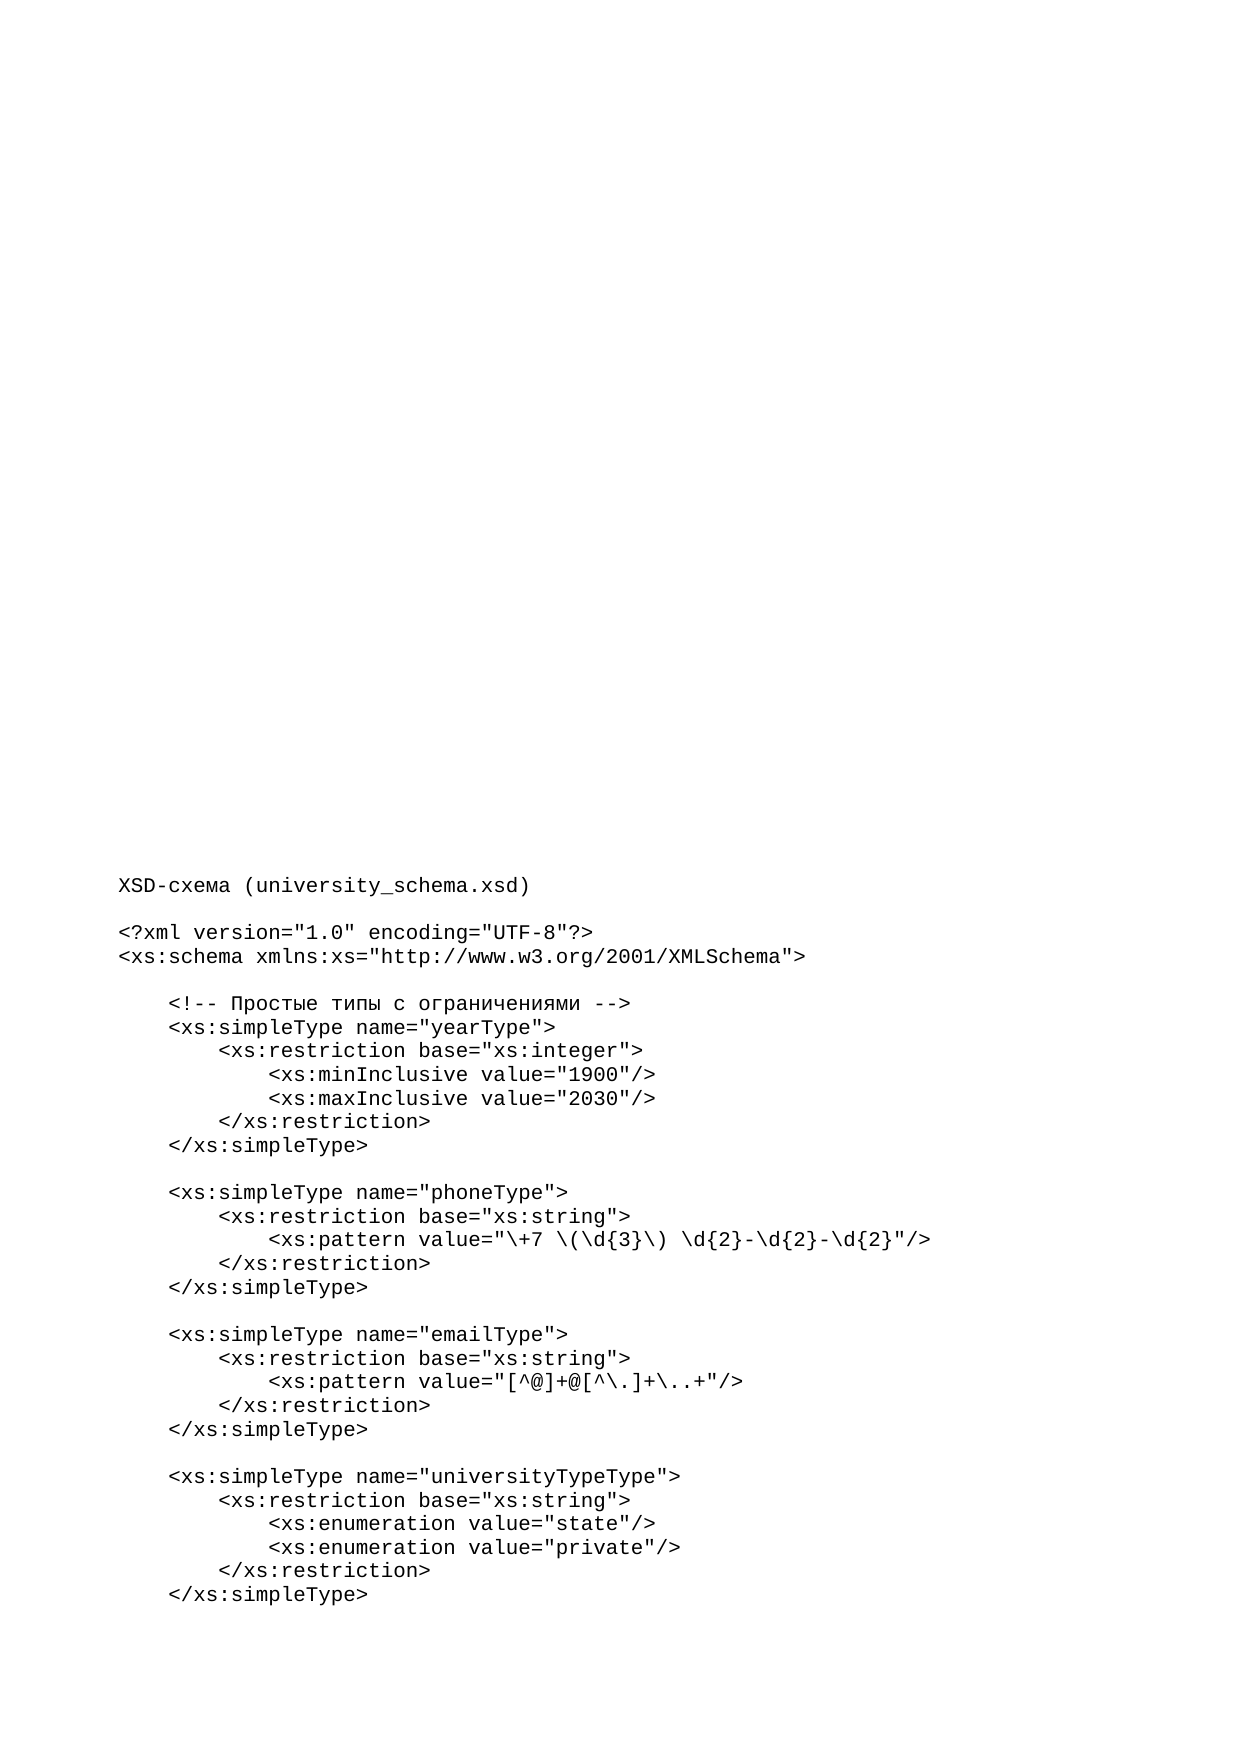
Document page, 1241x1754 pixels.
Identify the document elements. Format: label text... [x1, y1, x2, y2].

text </xs:simpleType> [118, 1135, 1122, 1158]
text <xs:simpleType name="yearType"> [118, 1017, 1122, 1040]
text </xs:restriction> [118, 1253, 1122, 1277]
text <xs:restriction base="xs:string"> [118, 1206, 1122, 1229]
text </xs:simpleType> [118, 1419, 1122, 1442]
text <?xml version="1.0" encoding="UTF-8"?> [118, 922, 1122, 946]
text </xs:restriction> [118, 1561, 1122, 1584]
text <xs:restriction base="xs:string"> [118, 1348, 1122, 1371]
text <xs:pattern value="\+7 \(\d{3}\) \d{2}-\d{2}-\d{2}"/> [118, 1229, 1122, 1253]
text <xs:restriction base="xs:integer"> [118, 1040, 1122, 1064]
text <xs:minInclusive value="1900"/> [118, 1064, 1122, 1088]
text <xs:simpleType name="phoneType"> [118, 1182, 1122, 1206]
text XSD-схема (university_schema.xsd) [118, 875, 1122, 898]
text <!-- Простые типы с ограничениями --> [118, 993, 1122, 1017]
text </xs:simpleType> [118, 1277, 1122, 1300]
text <xs:enumeration value="state"/> [118, 1513, 1122, 1537]
text <xs:simpleType name="universityTypeType"> [118, 1466, 1122, 1489]
text </xs:restriction> [118, 1395, 1122, 1419]
text <xs:enumeration value="private"/> [118, 1537, 1122, 1561]
text <xs:simpleType name="emailType"> [118, 1324, 1122, 1348]
text <xs:schema xmlns:xs="http://www.w3.org/2001/XMLSchema"> [118, 946, 1122, 969]
text <xs:pattern value="[^@]+@[^\.]+\..+"/> [118, 1371, 1122, 1395]
text </xs:simpleType> [118, 1584, 1122, 1608]
text <xs:restriction base="xs:string"> [118, 1489, 1122, 1513]
text <xs:maxInclusive value="2030"/> [118, 1088, 1122, 1111]
text </xs:restriction> [118, 1111, 1122, 1135]
